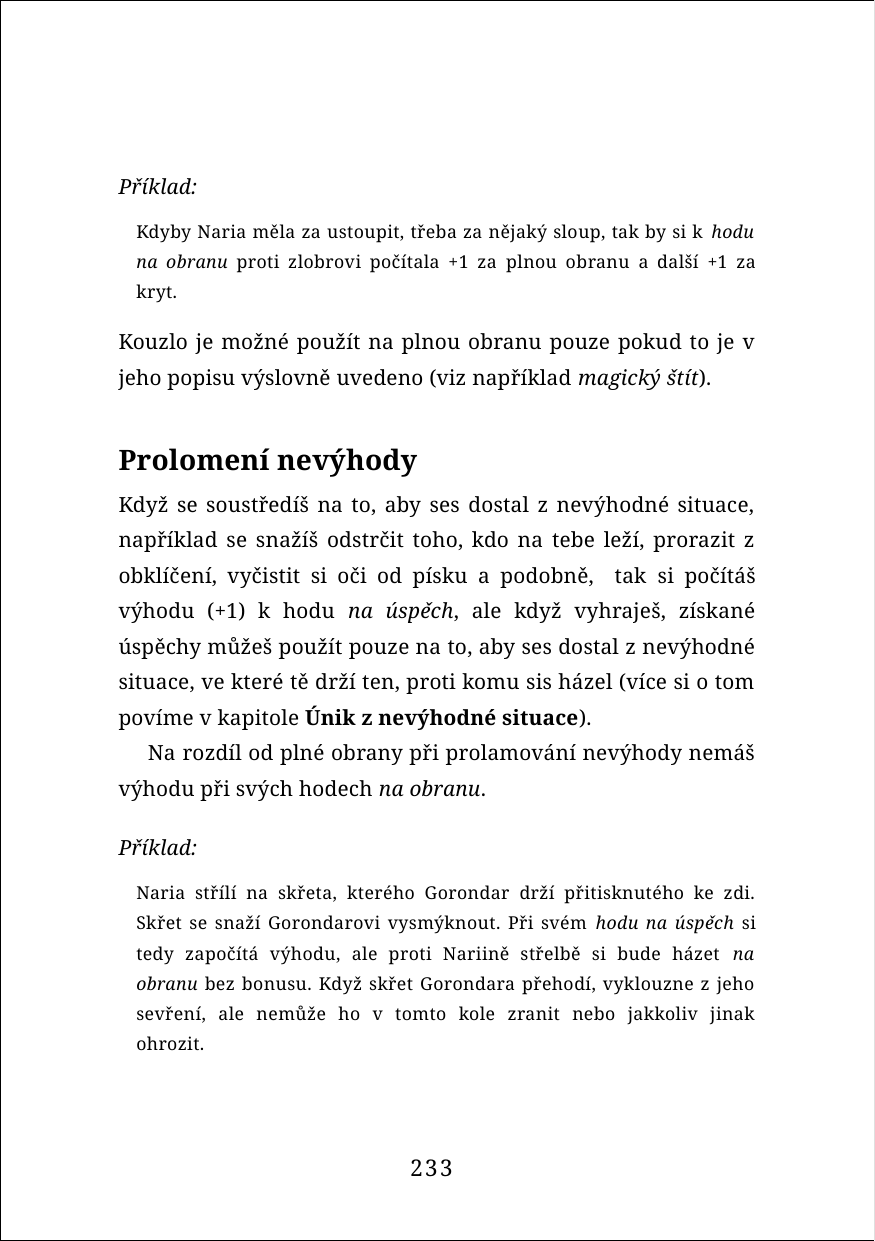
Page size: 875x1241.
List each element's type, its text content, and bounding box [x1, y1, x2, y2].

text Kouzlo je možné použít na plnou obranu pouze pokud to je v jeho popisu výslovně uvedeno (viz například magický štít). [118, 327, 756, 391]
text Naria střílí na skřeta, kterého Gorondar drží přitisknutého ke zdi. Skřet se snaží Gorondarovi vysmýknout. Při svém hodu na úspěch si tedy započítá výhodu, ale proti Nariině střelbě si bude házet na obranu bez bonusu. Když skřet Gorondara přehodí, vyklouzne z jeho sevření, ale nemůže ho v tomto kole zranit nebo jakkoliv jinak ohrozit. [136, 881, 756, 1056]
text Když se soustředíš na to, aby ses dostal z nevýhodné situace, například se snažíš odstrčit toho, kdo na tebe leží, prorazit z obklíčení, vyčistit si oči od písku a podobně, tak si počítáš výhodu (+1) k hodu na úspěch, ale když vyhraješ, získané úspěchy můžeš použít pouze na to, aby ses dostal z nevýhodné situace, ve které tě drží ten, proti komu sis házel (více si o tom povíme v kapitole Únik z nevýhodné situace). Na rozdíl od plné obrany při prolamování nevýhody nemáš výhodu při svých hodech na obranu. [118, 490, 756, 802]
text Kdyby Naria měla za ustoupit, třeba za nějaký sloup, tak by si k hodu na obranu proti zlobrovi počítala +1 za plnou obranu a další +1 za kryt. [136, 219, 756, 304]
text Příklad: [118, 833, 756, 862]
text Příklad: [118, 172, 756, 200]
subtitle Prolomení nevýhody [118, 440, 756, 478]
